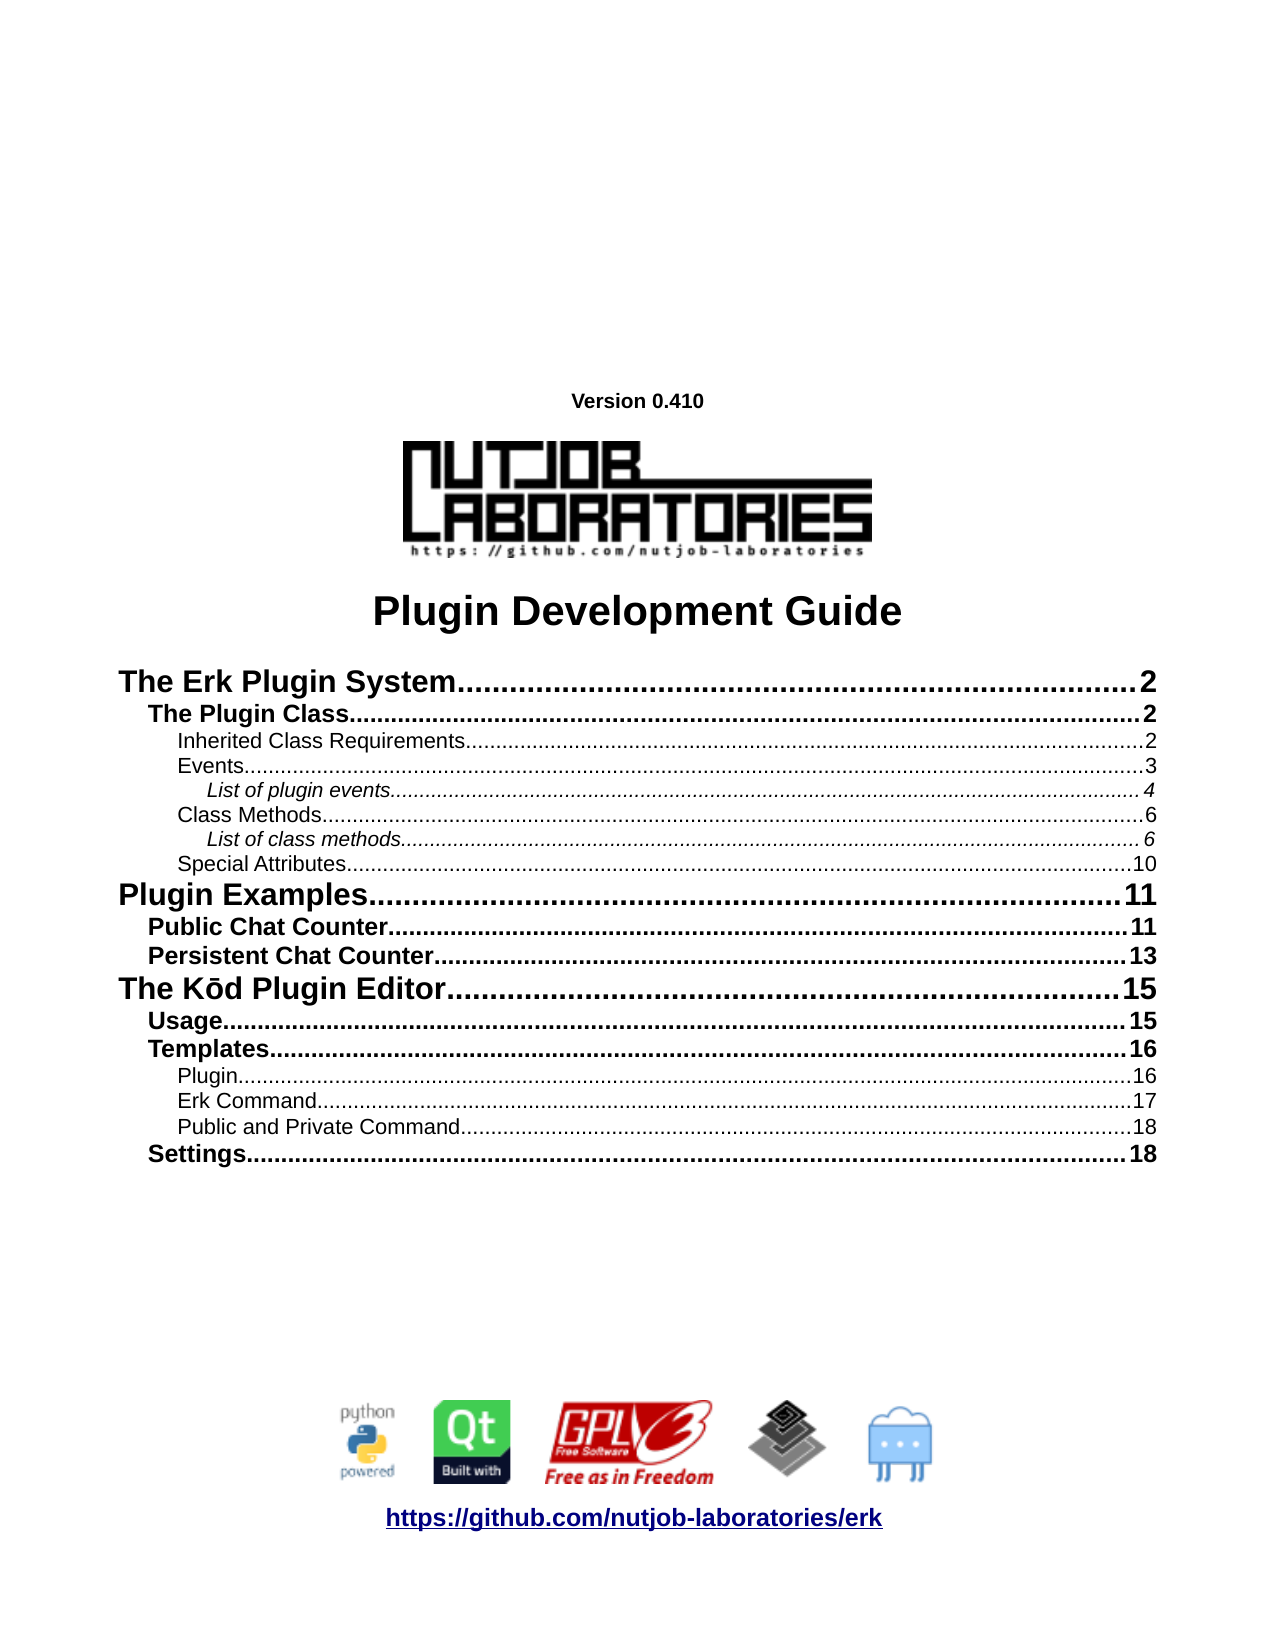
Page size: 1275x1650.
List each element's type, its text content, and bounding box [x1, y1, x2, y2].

text Special Attributes 10 [177, 851, 1157, 876]
picture [545, 1400, 714, 1484]
picture [403, 441, 872, 558]
text Version 0.410 [118, 389, 1157, 413]
text Usage 15 [148, 1006, 1157, 1034]
text Inherited Class Requirements 2 [177, 728, 1157, 753]
text Erk Command 17 [177, 1088, 1157, 1114]
text List of class methods 6 [207, 827, 1157, 851]
text The Plugin Class 2 [148, 699, 1157, 728]
picture [335, 1400, 399, 1484]
text Plugin 16 [177, 1063, 1157, 1088]
text Plugin Examples 11 [118, 876, 1157, 912]
picture [748, 1400, 827, 1484]
text Templates 16 [148, 1034, 1157, 1063]
text The Erk Plugin System 2 [118, 663, 1157, 699]
text Public and Private Command 18 [177, 1114, 1157, 1139]
text Public Chat Counter 11 [148, 912, 1157, 941]
text Persistent Chat Counter 13 [148, 941, 1157, 970]
text Plugin Development Guide [118, 586, 1157, 634]
text Events 3 [177, 753, 1157, 778]
picture [861, 1405, 940, 1484]
text List of plugin events 4 [207, 778, 1157, 802]
text The Kōd Plugin Editor 15 [118, 970, 1157, 1006]
text Settings 18 [148, 1139, 1157, 1168]
picture [433, 1400, 511, 1484]
text Class Methods 6 [177, 802, 1157, 827]
